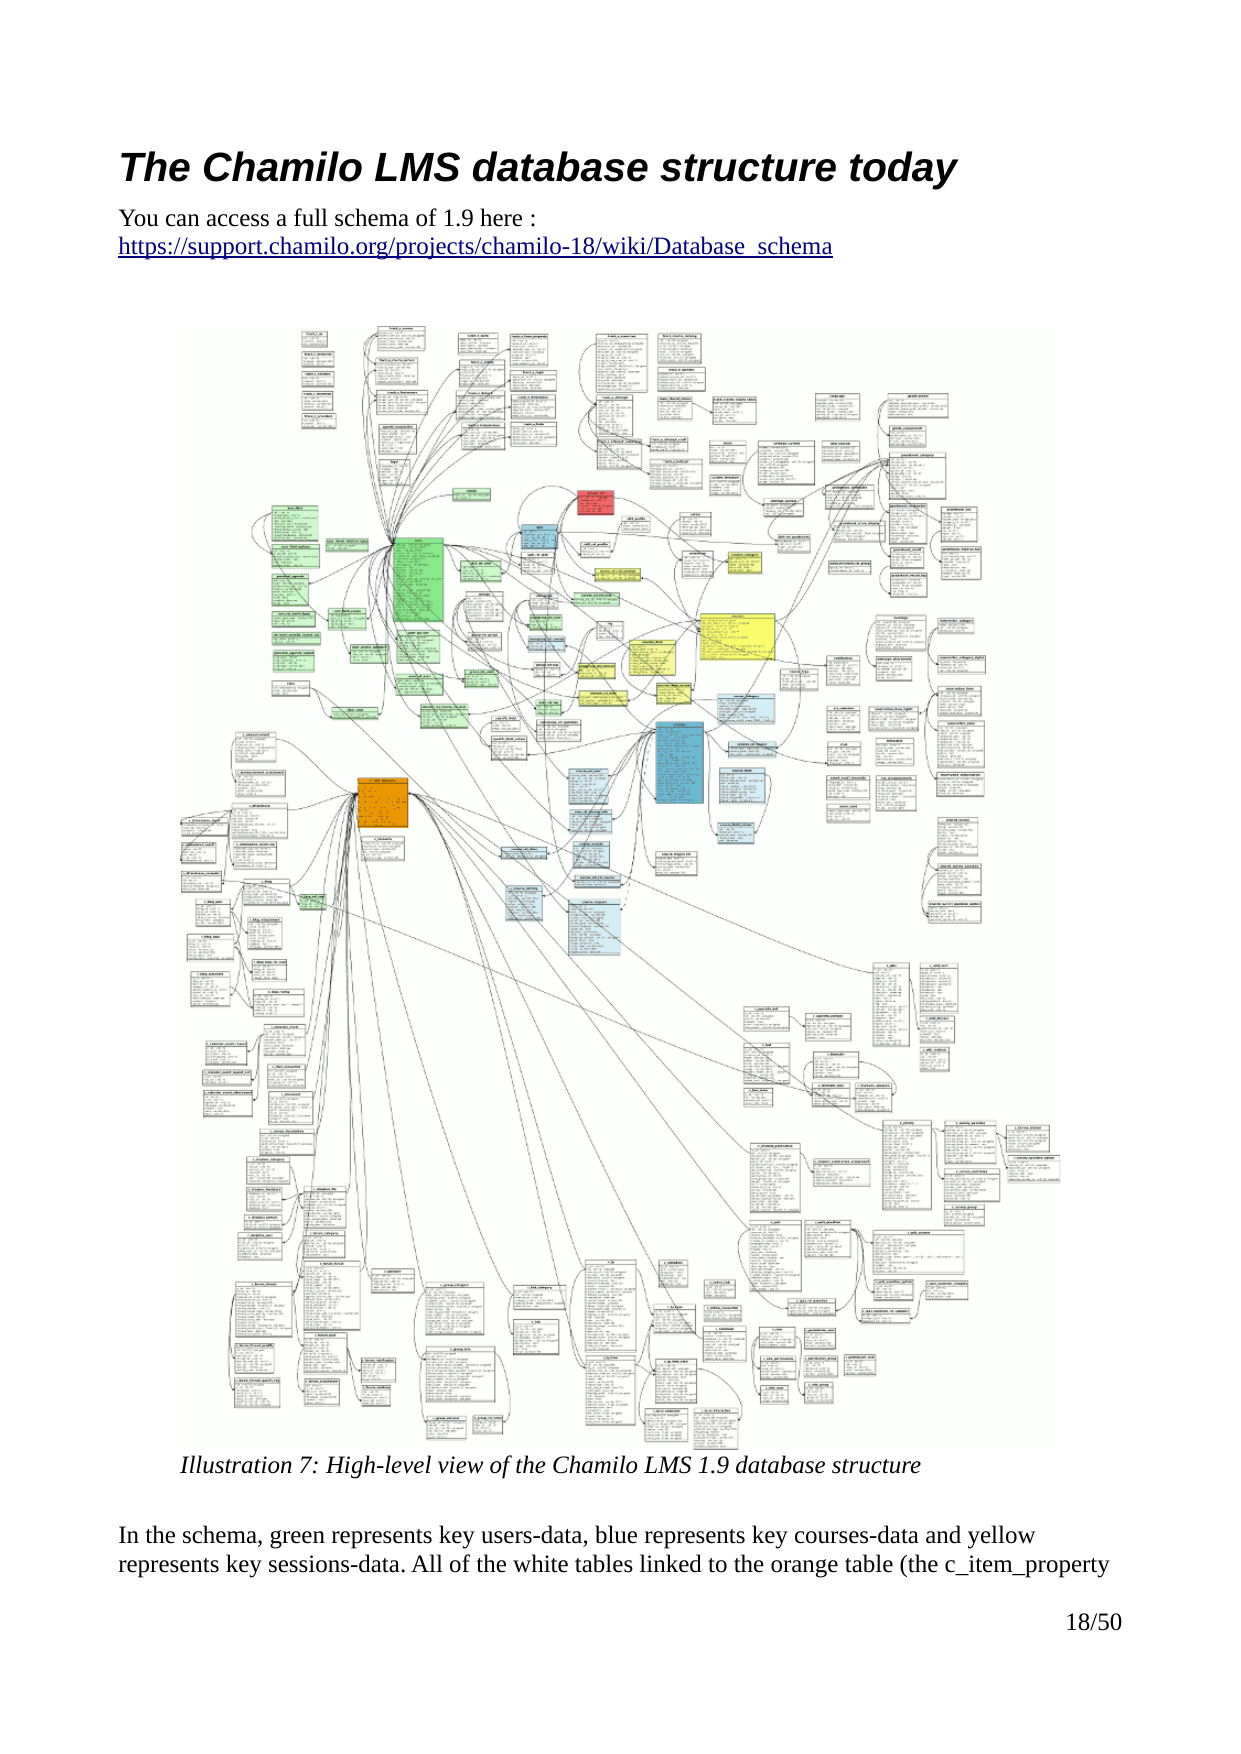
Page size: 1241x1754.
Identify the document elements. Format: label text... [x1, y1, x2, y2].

text Illustration 7: High-level view of the Chamilo LMS 1.9 database structure [180, 1450, 1060, 1479]
text In the schema, green represents key users-data, blue represents key courses-data and yellow represents key sessions-data. All of the white tables linked to the orange table (the c_item_property [118, 1520, 1122, 1577]
text You can access a full schema of 1.9 here : https://support.chamilo.org/projects/chamilo-18/wiki/Database_schema [118, 203, 1122, 260]
subtitle The Chamilo LMS database structure today [118, 143, 1122, 190]
picture [180, 326, 1061, 1450]
